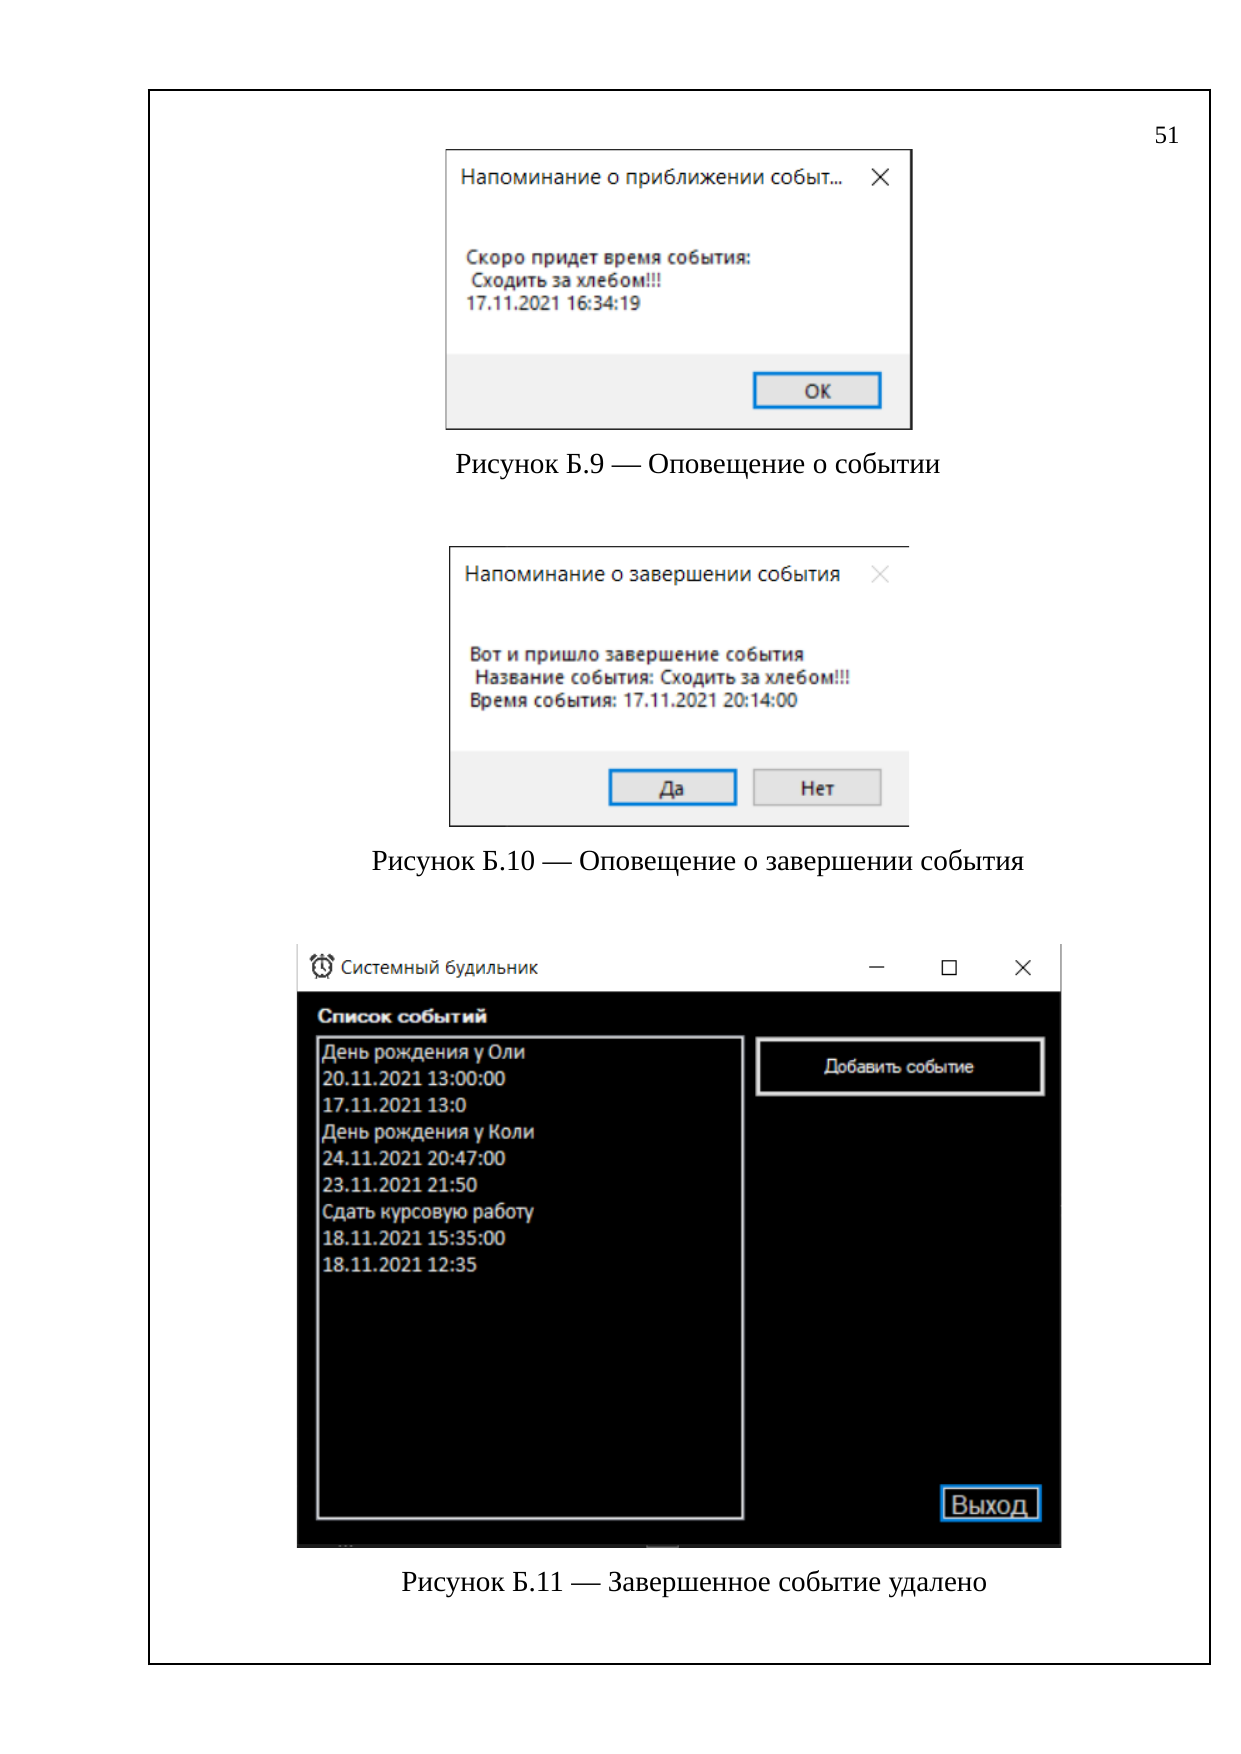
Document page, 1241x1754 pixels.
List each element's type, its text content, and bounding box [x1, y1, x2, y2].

picture [449, 546, 910, 827]
picture [445, 149, 913, 430]
text Рисунок Б.11 — Завершенное событие удалено [242, 1548, 1099, 1598]
text Рисунок Б.10 — Оповещение о завершении события [242, 827, 1099, 877]
picture [296, 944, 1062, 1548]
text Рисунок Б.9 — Оповещение о событии [242, 430, 1099, 480]
